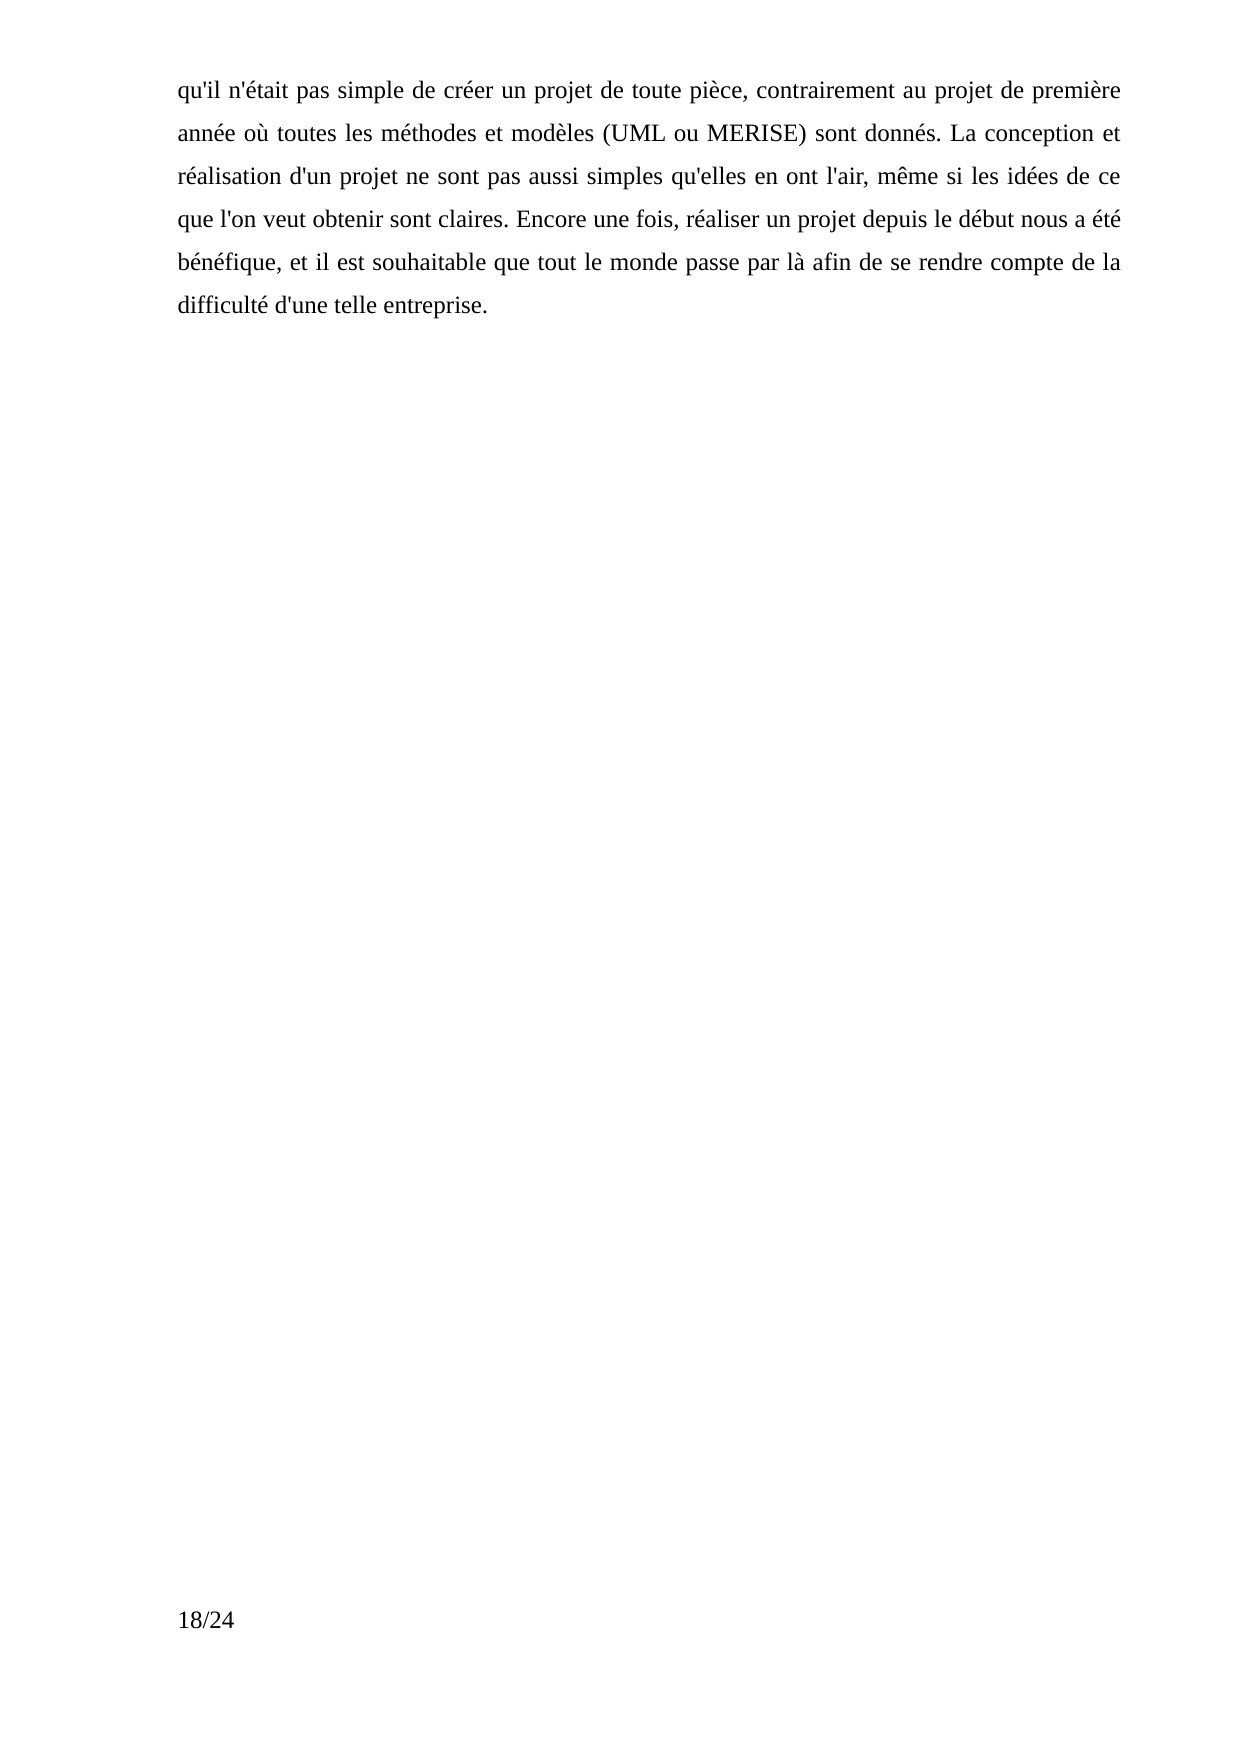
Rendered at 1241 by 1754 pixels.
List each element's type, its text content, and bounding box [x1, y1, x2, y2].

text qu'il n'était pas simple de créer un projet de toute pièce, contrairement au projet de première année où toutes les méthodes et modèles (UML ou MERISE) sont donnés. La conception et réalisation d'un projet ne sont pas aussi simples qu'elles en ont l'air, même si les idées de ce que l'on veut obtenir sont claires. Encore une fois, réaliser un projet depuis le début nous a été bénéfique, et il est souhaitable que tout le monde passe par là afin de se rendre compte de la difficulté d'une telle entreprise. [177, 75, 1122, 319]
